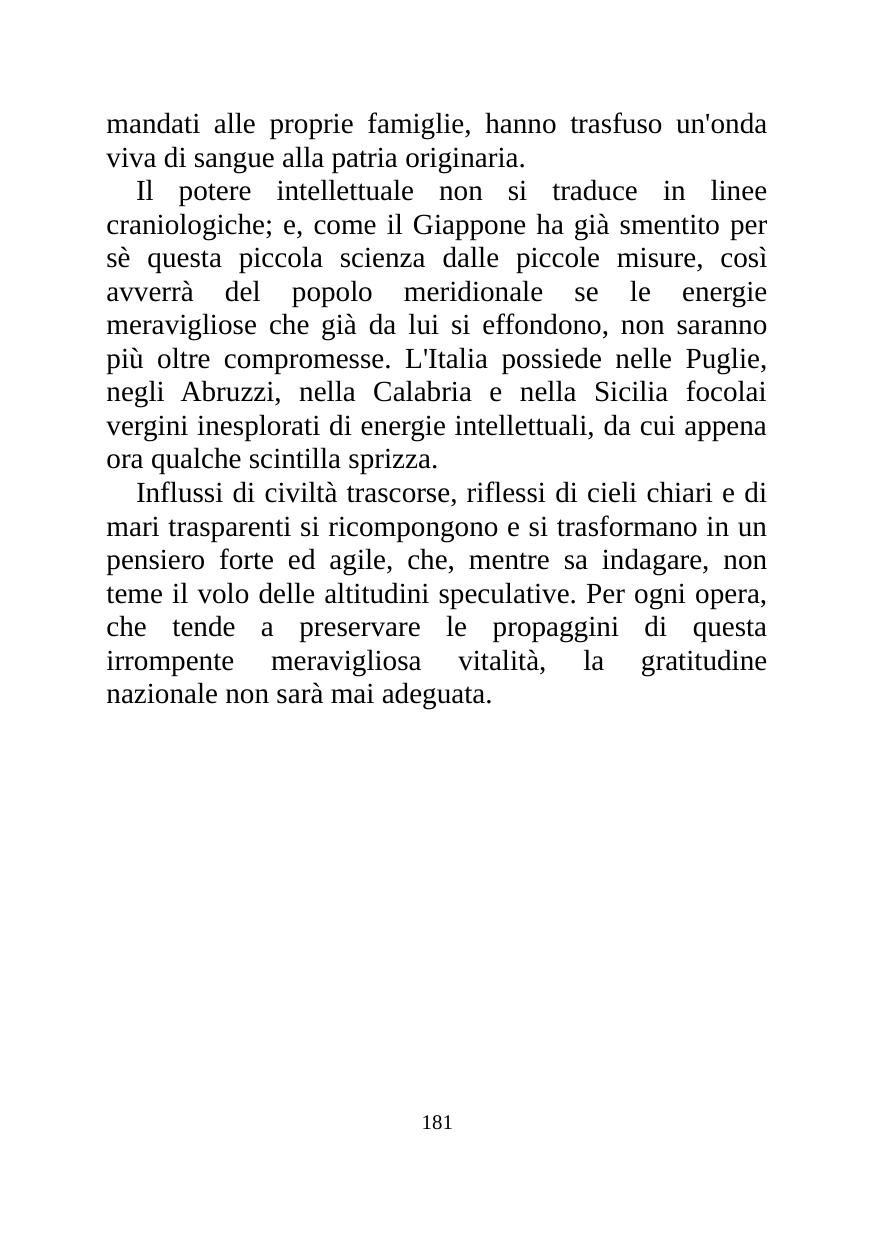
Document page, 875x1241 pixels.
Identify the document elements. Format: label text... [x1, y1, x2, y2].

text Il potere intellettuale non si traduce in linee craniologiche; e, come il Giappone ha già smentito per sè questa piccola scienza dalle piccole misure, così avverrà del popolo meridionale se le energie meravigliose che già da lui si effondono, non saranno più oltre compromesse. L'Italia possiede nelle Puglie, negli Abruzzi, nella Calabria e nella Sicilia focolai vergini inesplorati di energie intellettuali, da cui appena ora qualche scintilla sprizza. [106, 173, 768, 475]
text Influssi di civiltà trascorse, riflessi di cieli chiari e di mari trasparenti si ricompongono e si trasformano in un pensiero forte ed agile, che, mentre sa indagare, non teme il volo delle altitudini speculative. Per ogni opera, che tende a preservare le propaggini di questa irrompente meravigliosa vitalità, la gratitudine nazionale non sarà mai adeguata. [106, 475, 768, 710]
text mandati alle proprie famiglie, hanno trasfuso un'onda viva di sangue alla patria originaria. [106, 106, 768, 173]
